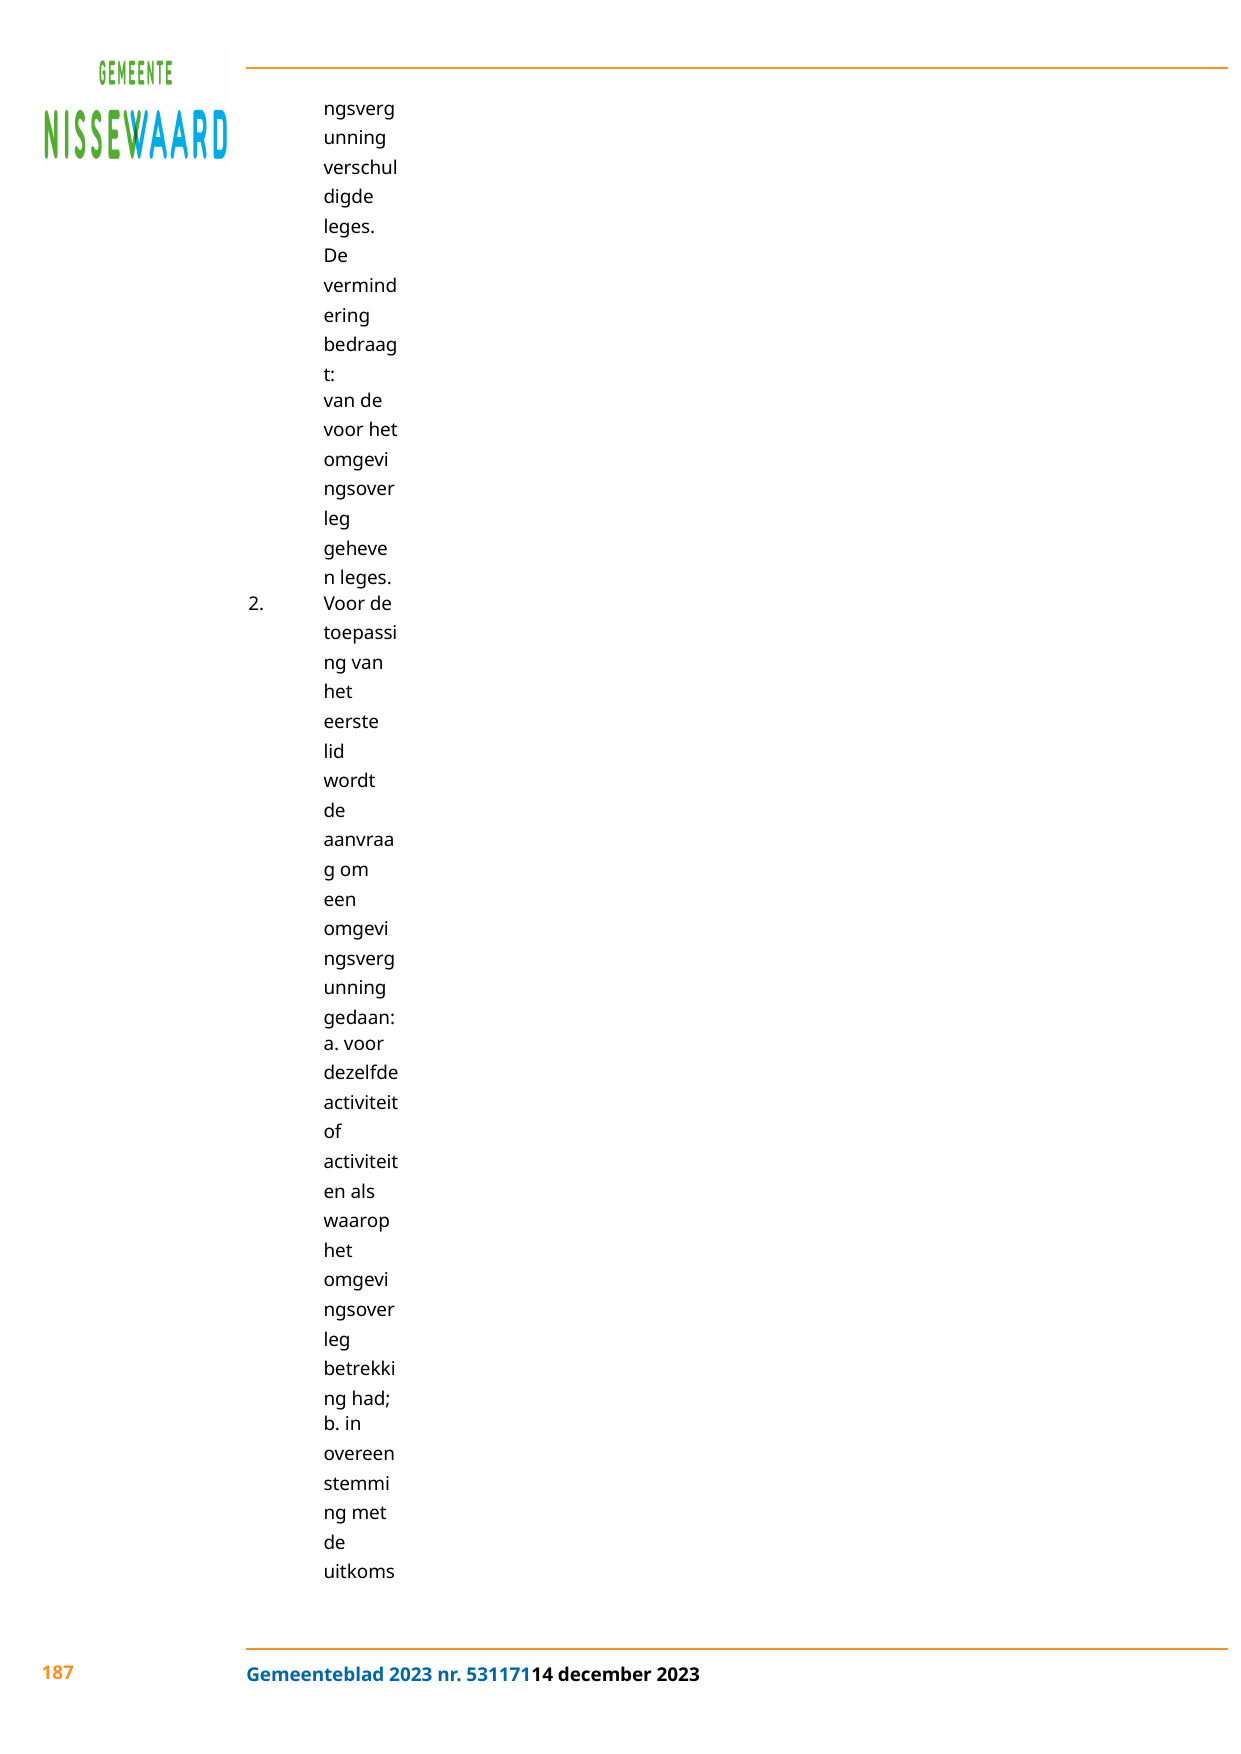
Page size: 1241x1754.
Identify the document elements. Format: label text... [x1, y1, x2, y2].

table_cell b. in overeenstemming met de uitkoms [323, 1411, 398, 1584]
table_cell [399, 590, 474, 1030]
table_cell ngsvergunning verschuldigde leges. De vermindering bedraagt: [323, 95, 398, 387]
table_cell [399, 387, 474, 590]
table_cell van de voor het omgevingsoverleg geheven leges. [323, 387, 398, 590]
table_cell [248, 1411, 323, 1584]
picture [41, 47, 231, 172]
table_cell [248, 95, 323, 387]
table_cell [399, 1030, 474, 1411]
table_cell [399, 1411, 474, 1584]
table_cell Voor de toepassing van het eerste lid wordt de aanvraag om een omgevingsvergunning gedaan: [323, 590, 398, 1030]
table_cell [399, 95, 474, 387]
table_cell a. voor dezelfde activiteit of activiteiten als waarop het omgevingsoverleg betrekking had; [323, 1030, 398, 1411]
table_cell [248, 1030, 323, 1411]
table_cell 2. [248, 590, 323, 1030]
table_cell [248, 387, 323, 590]
